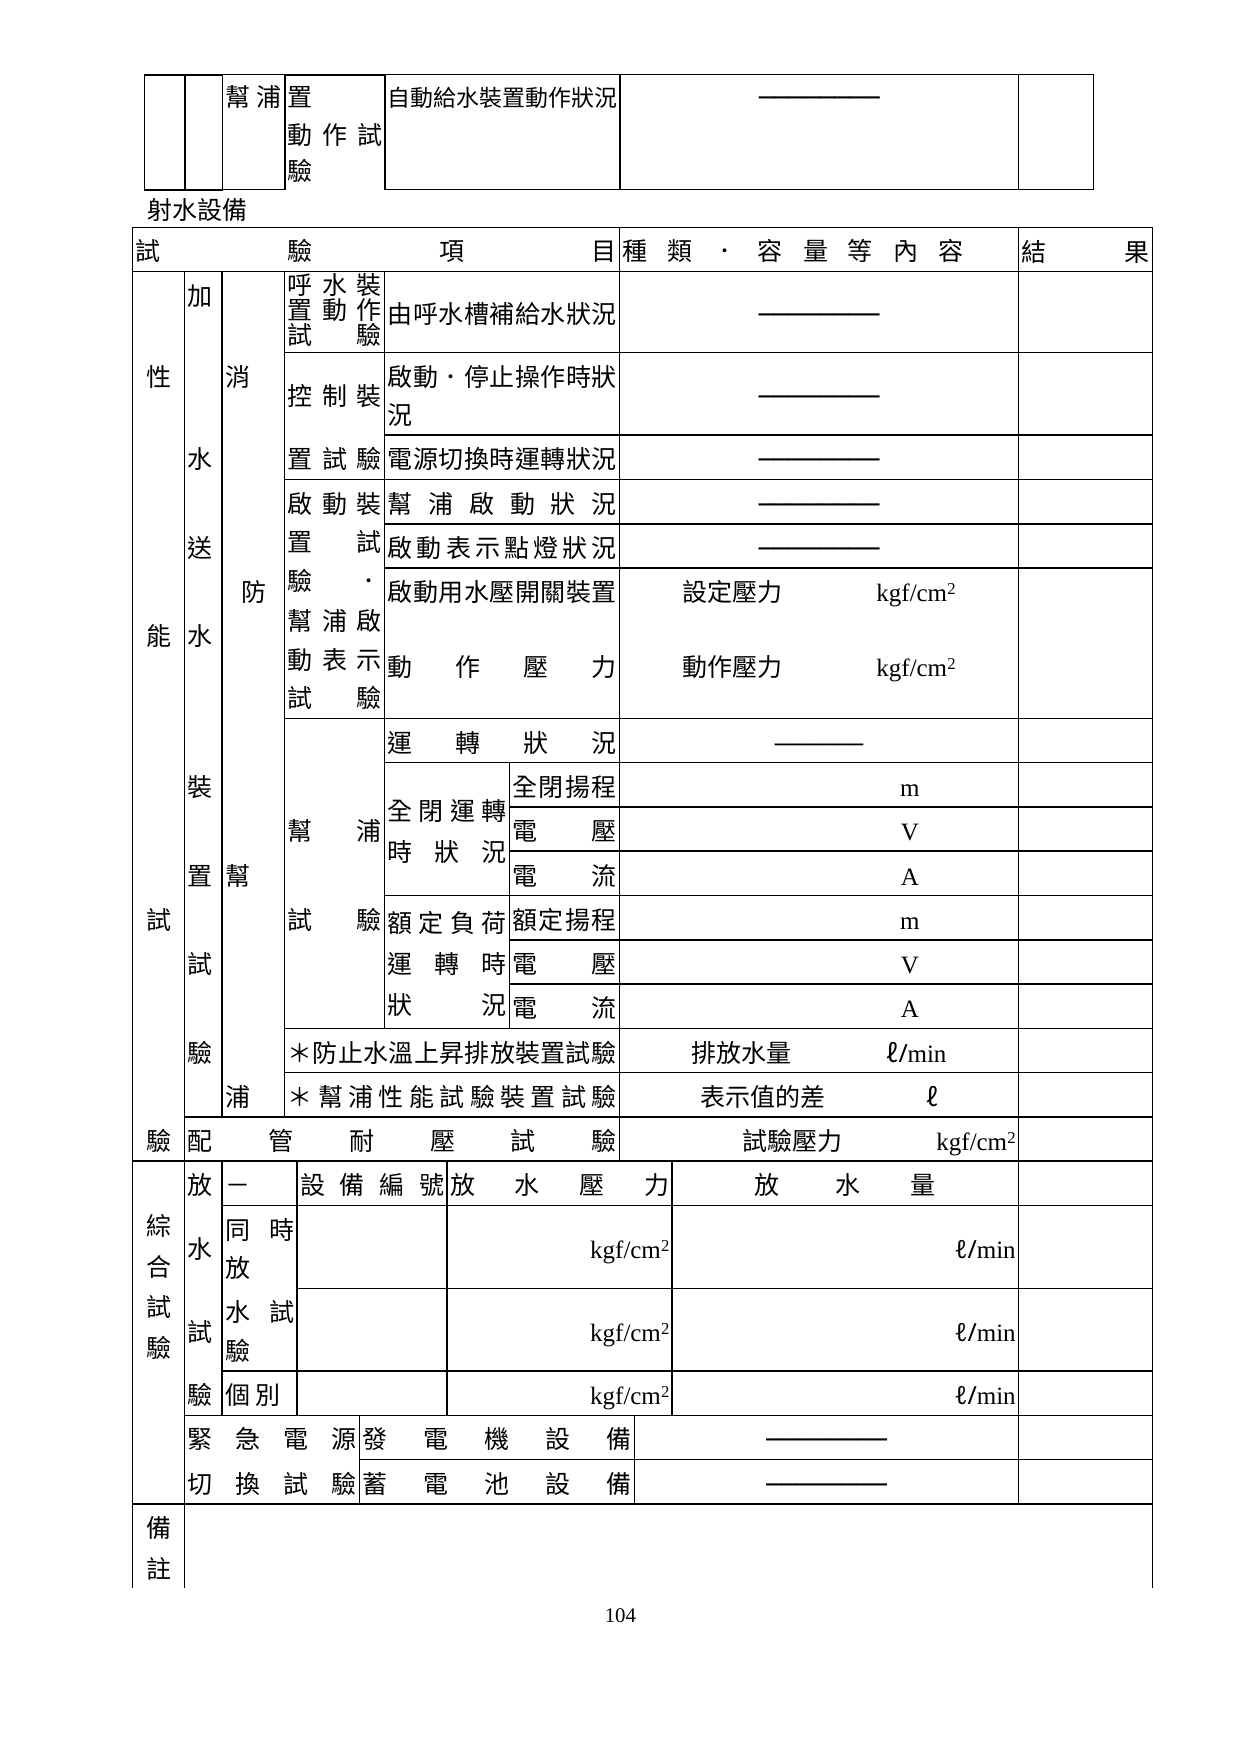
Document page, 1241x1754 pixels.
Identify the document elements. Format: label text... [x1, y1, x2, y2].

table_cell 綜 合 試 驗 [133, 1162, 184, 1503]
table_cell [185, 1505, 1152, 1588]
table_cell 性 [133, 351, 184, 434]
table_cell 置 動作試驗 [286, 76, 384, 189]
table_cell [298, 1206, 446, 1287]
table_cell [298, 1372, 446, 1414]
table_cell 啟動表示點燈狀況 [385, 525, 619, 567]
table_cell [133, 806, 184, 850]
table_cell [1019, 985, 1152, 1027]
table_cell [186, 76, 222, 189]
table_cell [1019, 1289, 1152, 1370]
table_cell [223, 983, 284, 1027]
table_cell [133, 479, 184, 523]
table_cell [1019, 1029, 1152, 1072]
table_cell 全閉揚程 [510, 763, 619, 806]
table_cell 裝 [185, 762, 221, 806]
table_cell 全閉運轉 時狀況 [385, 763, 509, 895]
table_cell [223, 479, 284, 523]
table_cell 送 [185, 523, 221, 567]
table_cell [133, 1072, 184, 1116]
table_cell 水 [185, 611, 221, 718]
table_cell 放水壓力 [448, 1162, 671, 1204]
table_cell 備 註 [133, 1505, 184, 1588]
table_cell [1019, 896, 1152, 939]
table_cell 能 [133, 611, 184, 718]
table_cell [133, 939, 184, 983]
table_cell 驗 [185, 1370, 221, 1414]
text 射水設備 [148, 191, 1092, 227]
table_cell kgf/cm2 [448, 1206, 671, 1287]
table_cell ℓ/min [673, 1372, 1018, 1414]
table_cell [1019, 763, 1152, 806]
table_cell 水 [185, 434, 221, 478]
table_cell 蓄電池設備 [360, 1460, 634, 1503]
table_cell [1019, 719, 1152, 762]
table_cell m [620, 896, 1018, 939]
table_cell 試驗壓力 kgf/cm2 [620, 1118, 1018, 1160]
table_cell 驗 [133, 1116, 184, 1160]
table_cell [223, 806, 284, 850]
table_cell 啟動裝置試驗． 幫浦啟動表示試驗 [285, 480, 384, 718]
table_cell 試驗 [285, 895, 384, 939]
table_cell 幫浦 [285, 806, 384, 850]
table_cell [185, 718, 221, 762]
table_cell [285, 939, 384, 983]
table_cell 加 [185, 272, 221, 351]
table_cell [1019, 852, 1152, 895]
table_header 種類．容量等內容 [620, 228, 1018, 271]
table_cell ──────── [620, 480, 1018, 523]
table_cell ℓ/min [673, 1289, 1018, 1370]
table_cell 電流 [510, 852, 619, 895]
table_cell 置試驗 [285, 434, 384, 478]
table_cell ──────── [621, 75, 1018, 189]
table_cell 額定揚程 [510, 896, 619, 939]
table_cell 緊 急 電 源 [185, 1416, 359, 1459]
table_header 試驗項目 [133, 228, 619, 271]
table_cell [223, 272, 284, 351]
table_cell [185, 351, 221, 434]
table_cell 動作壓力 [385, 611, 619, 718]
table_cell V [620, 808, 1018, 850]
table_cell 浦 [223, 1072, 284, 1116]
table_cell 水試驗 [223, 1288, 296, 1370]
table_cell [1019, 1416, 1152, 1459]
table_cell [1019, 1460, 1152, 1503]
table_cell 試 [185, 939, 221, 983]
table_cell 啟動用水壓開關裝置 [385, 569, 619, 611]
table_cell 水 [185, 1205, 221, 1287]
table_cell [285, 983, 384, 1027]
table_cell 放 水 量 [673, 1162, 1018, 1204]
table_cell 電流 [510, 985, 619, 1027]
table_cell [285, 719, 384, 762]
table_cell [223, 434, 284, 478]
table_cell 運轉狀況 [385, 719, 619, 762]
table_cell m [620, 763, 1018, 806]
table_cell 排放水量 ℓ/min [620, 1029, 1018, 1072]
table_cell － [223, 1162, 296, 1204]
table_cell [185, 806, 221, 850]
table_cell 幫 [223, 850, 284, 895]
table_cell [133, 523, 184, 567]
table_cell 設定壓力 kgf/cm2 [620, 569, 1018, 611]
table_cell ───── [620, 719, 1018, 762]
table_cell 動作壓力 kgf/cm2 [620, 611, 1018, 718]
table_cell [223, 762, 284, 806]
table_cell [223, 523, 284, 567]
table_cell 個 別 [223, 1372, 296, 1414]
table_cell [1019, 941, 1152, 983]
table_cell [223, 895, 284, 939]
table_cell 防 [223, 567, 284, 611]
table_cell 啟動．停止操作時狀況 [385, 353, 619, 434]
table_cell [133, 850, 184, 895]
table_cell 呼水裝置動作試驗 [285, 272, 384, 351]
table_cell [1019, 569, 1152, 611]
table_header 結果 [1019, 228, 1152, 271]
table_cell 電源切換時運轉狀況 [385, 436, 619, 478]
table_cell [1019, 611, 1152, 718]
table_cell [223, 939, 284, 983]
table_cell [185, 1072, 221, 1116]
table_cell 試 [133, 895, 184, 939]
table_cell ──────── [620, 525, 1018, 567]
table_cell [1019, 1118, 1152, 1160]
table_cell 配管耐壓試驗 [185, 1118, 619, 1160]
table_cell 設備編號 [298, 1162, 446, 1204]
table_cell 試 [185, 1288, 221, 1370]
table_cell 發電機設備 [360, 1416, 634, 1459]
table_cell [185, 895, 221, 939]
table_cell [1019, 353, 1152, 434]
table_cell [1019, 525, 1152, 567]
table_cell [285, 762, 384, 806]
table_cell ＊幫浦性能試驗裝置試驗 [285, 1073, 619, 1116]
table_cell 電壓 [510, 808, 619, 850]
table_cell [133, 1028, 184, 1072]
table_cell ──────── [620, 353, 1018, 434]
table_cell [223, 611, 284, 718]
table_cell ──────── [620, 436, 1018, 478]
table_cell [298, 1289, 446, 1370]
table_cell ──────── [635, 1460, 1018, 1503]
table_cell [145, 76, 184, 189]
table_cell [185, 479, 221, 523]
table_cell 幫浦啟動狀況 [385, 480, 619, 523]
table_cell 幫浦 [223, 75, 284, 189]
table_cell 驗 [185, 1028, 221, 1072]
table_cell [133, 434, 184, 478]
table_cell ℓ/min [673, 1206, 1018, 1287]
table_cell kgf/cm2 [448, 1372, 671, 1414]
table_cell [1019, 1073, 1152, 1116]
table_cell [185, 983, 221, 1027]
table_cell 控制裝 [285, 353, 384, 434]
table_cell [1019, 480, 1152, 523]
table_cell [133, 718, 184, 762]
table_cell [1019, 808, 1152, 850]
table_cell 放 [185, 1162, 221, 1204]
table_cell ＊防止水溫上昇排放裝置試驗 [285, 1029, 619, 1072]
table_cell [1019, 1162, 1152, 1204]
table_cell [1019, 1372, 1152, 1414]
table_cell [133, 983, 184, 1027]
table_cell [185, 567, 221, 611]
table_cell 置 [185, 850, 221, 895]
table_cell [1019, 436, 1152, 478]
table_cell 切換試驗 [185, 1459, 359, 1503]
table_cell ──────── [635, 1416, 1018, 1459]
table_cell 自動給水裝置動作狀況 [386, 75, 619, 189]
table_cell 同時放 [223, 1206, 296, 1287]
table_cell ──────── [620, 272, 1018, 351]
table_cell 電壓 [510, 941, 619, 983]
table_cell 表示值的差 ℓ [620, 1073, 1018, 1116]
table_cell [133, 762, 184, 806]
table_cell [223, 1028, 284, 1072]
table_cell [133, 272, 184, 351]
table_cell 額定負荷 運轉時 狀況 [385, 896, 509, 1027]
table_cell [1019, 75, 1093, 189]
table_cell [133, 567, 184, 611]
table_cell 由呼水槽補給水狀況 [385, 272, 619, 351]
table_cell A [620, 985, 1018, 1027]
table_cell [223, 718, 284, 762]
table_cell [285, 850, 384, 895]
table_cell A [620, 852, 1018, 895]
table_cell [1019, 272, 1152, 351]
table_cell 消 [223, 351, 284, 434]
table_cell kgf/cm2 [448, 1289, 671, 1370]
table_cell V [620, 941, 1018, 983]
table_cell [1019, 1206, 1152, 1287]
